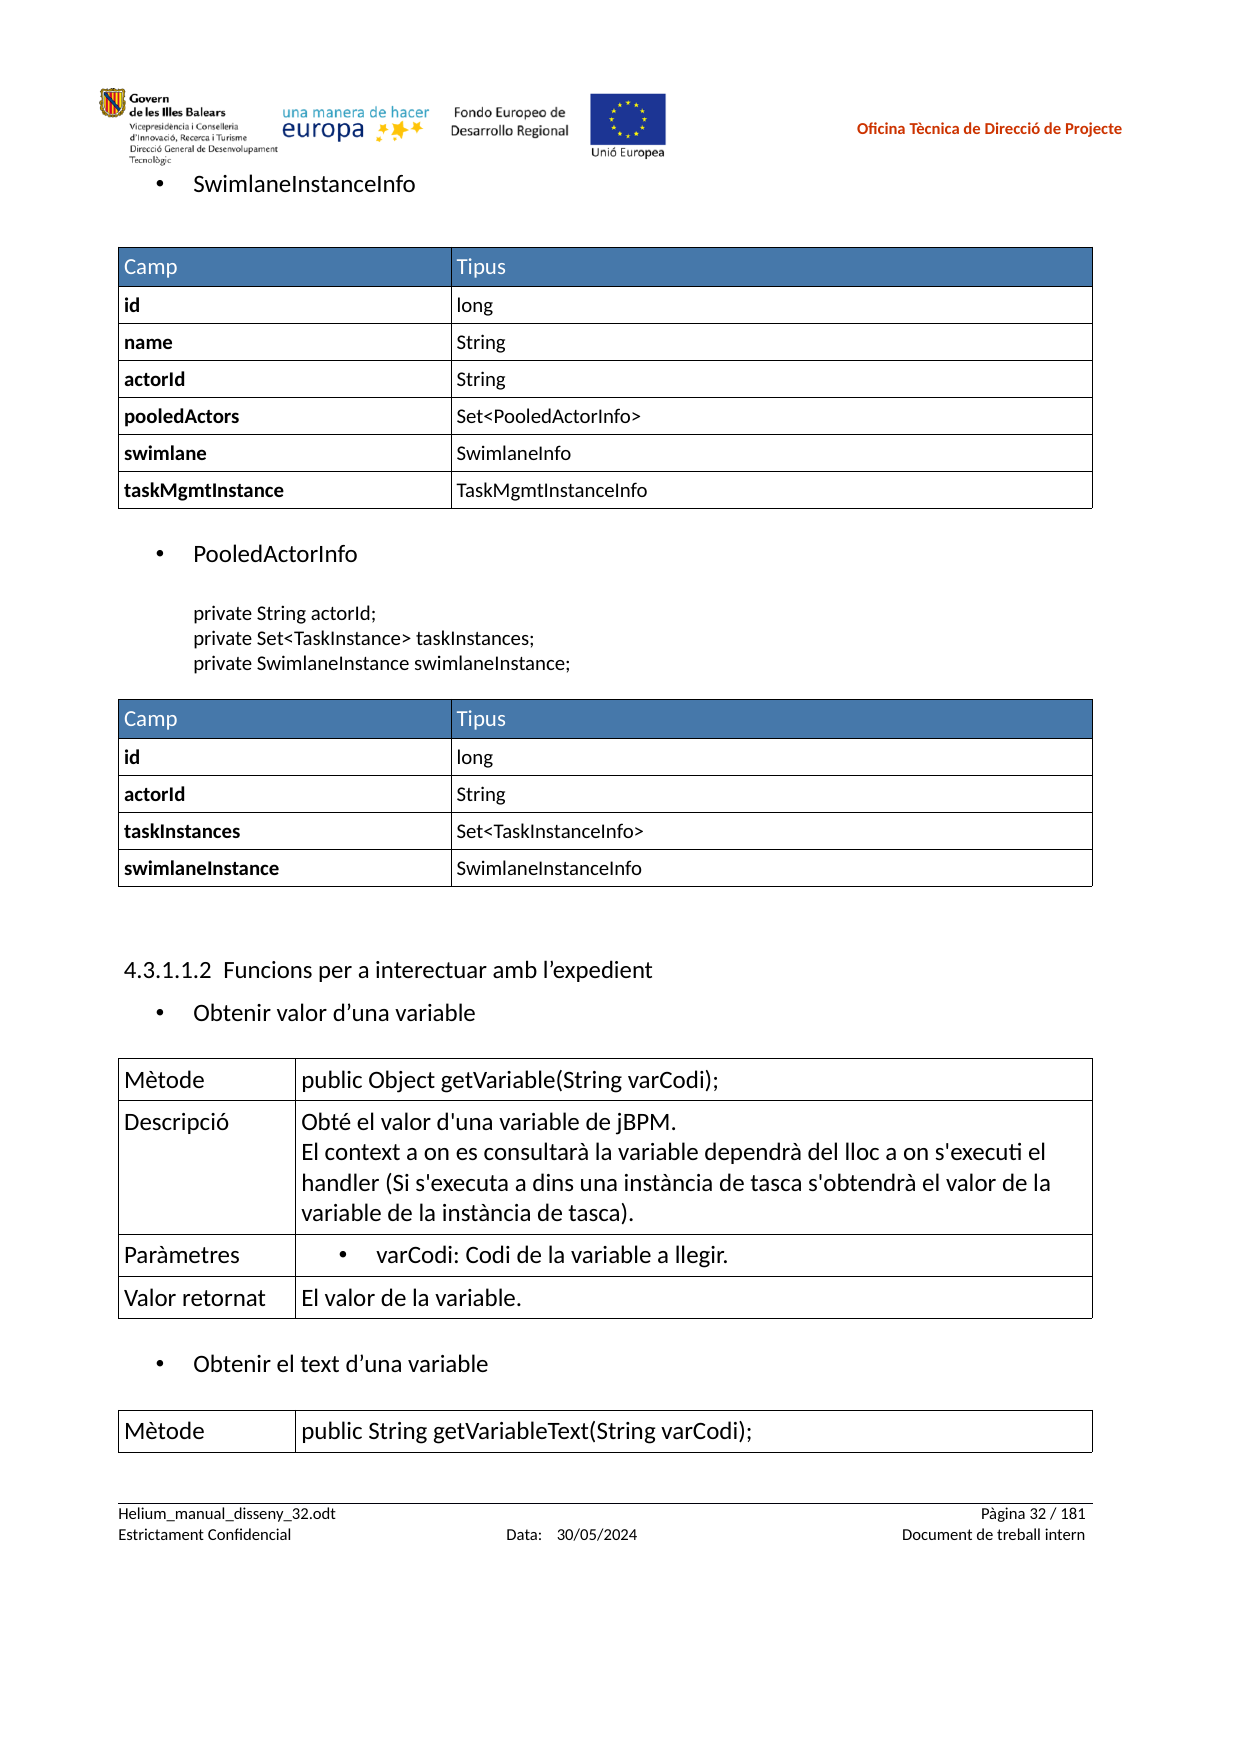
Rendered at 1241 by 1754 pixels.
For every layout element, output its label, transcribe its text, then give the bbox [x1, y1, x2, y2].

subtitle Funcions per a interectuar amb l’expedient [118, 954, 1122, 984]
table_cell String [452, 361, 1092, 397]
text private SwimlaneInstance swimlaneInstance; [118, 651, 1122, 676]
table_cell SwimlaneInfo [452, 435, 1092, 471]
table_header Tipus [452, 700, 1092, 738]
table_header Camp [119, 248, 451, 286]
table_cell swimlaneInstance [119, 850, 451, 886]
list Obtenir el text d’una variable [156, 1349, 1122, 1379]
table_cell Set<TaskInstanceInfo> [452, 813, 1092, 849]
table_cell swimlane [119, 435, 451, 471]
text private Set<TaskInstance> taskInstances; [118, 625, 1122, 651]
table_header Mètode [119, 1059, 295, 1100]
list SwimlaneInstanceInfo [156, 168, 1122, 198]
table_cell actorId [119, 776, 451, 812]
table_cell id [119, 739, 451, 775]
table_cell Paràmetres [119, 1235, 295, 1276]
table_header public String getVariableText(String varCodi); [296, 1411, 1092, 1452]
table_header Tipus [452, 248, 1092, 286]
table_cell String [452, 776, 1092, 812]
table_cell TaskMgmtInstanceInfo [452, 472, 1092, 508]
table_cell actorId [119, 361, 451, 397]
table_cell long [452, 287, 1092, 323]
table_cell El valor de la variable. [296, 1277, 1092, 1318]
table_cell Set<PooledActorInfo> [452, 398, 1092, 434]
table_cell varCodi: Codi de la variable a llegir. [296, 1235, 1092, 1276]
table_header public Object getVariable(String varCodi); [296, 1059, 1092, 1100]
picture [99, 87, 668, 166]
table_cell taskInstances [119, 813, 451, 849]
table_cell id [119, 287, 451, 323]
table_header Mètode [119, 1411, 295, 1452]
table_cell Valor retornat [119, 1277, 295, 1318]
table_header Camp [119, 700, 451, 738]
table_cell SwimlaneInstanceInfo [452, 850, 1092, 886]
table_cell pooledActors [119, 398, 451, 434]
list Obtenir valor d’una variable [156, 997, 1122, 1028]
table_cell Obté el valor d'una variable de jBPM. El context a on es consultarà la variable dependrà del lloc a on s'executi el handler (Si s'executa a dins una instància de tasca s'obtendrà el valor de la variable de la instància de tasca). [296, 1101, 1092, 1234]
text private String actorId; [118, 600, 1122, 625]
table_cell String [452, 324, 1092, 360]
table_cell long [452, 739, 1092, 775]
table_cell Descripció [119, 1101, 295, 1234]
list PooledActorInfo [156, 539, 1122, 569]
table_cell name [119, 324, 451, 360]
table_cell taskMgmtInstance [119, 472, 451, 508]
